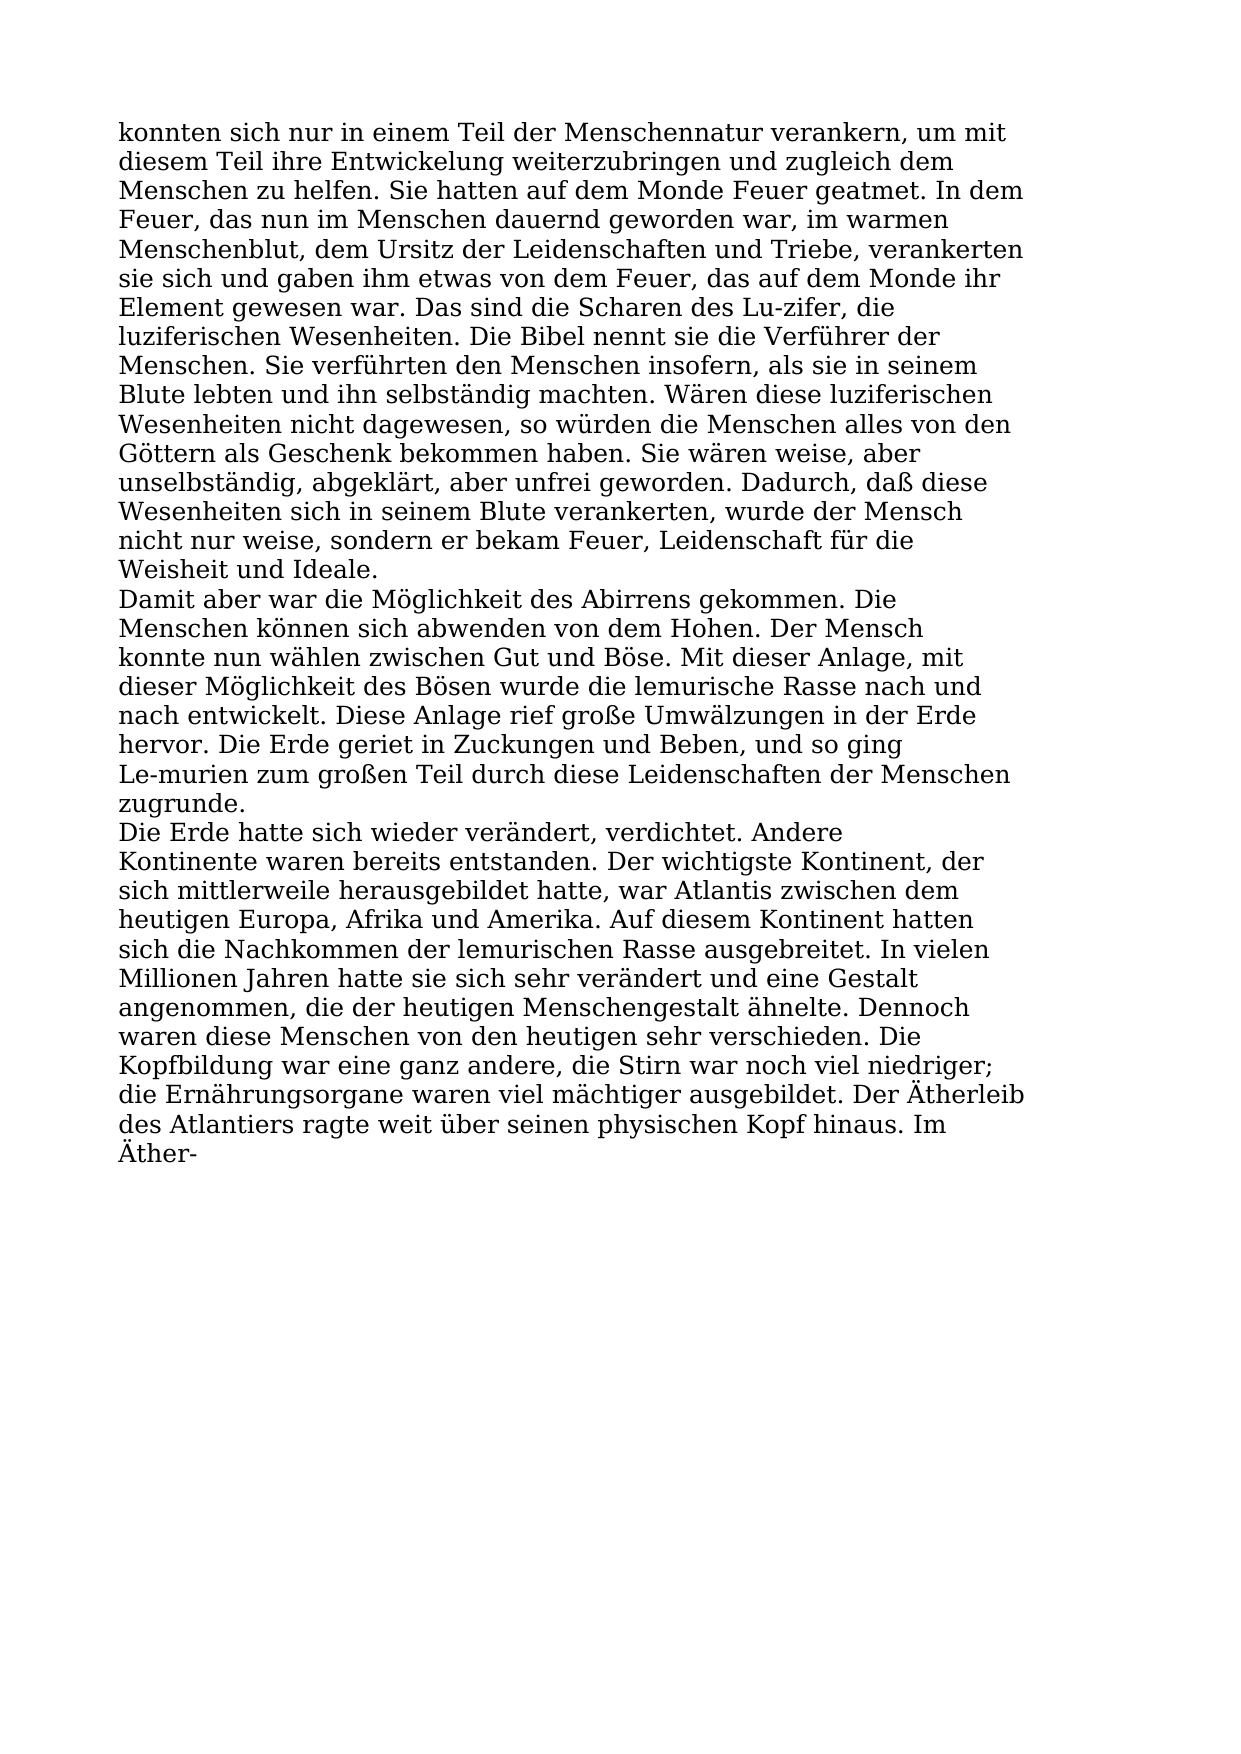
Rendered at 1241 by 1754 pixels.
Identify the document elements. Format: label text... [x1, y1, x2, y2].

text Feuer, das nun im Menschen dauernd geworden war, im warmen [118, 206, 1122, 235]
text Millionen Jahren hatte sie sich sehr verändert und eine Gestalt [118, 964, 1122, 993]
text Menschen zu helfen. Sie hatten auf dem Monde Feuer geatmet. In dem [118, 176, 1122, 206]
text konnte nun wählen zwischen Gut und Böse. Mit dieser Anlage, mit [118, 643, 1122, 672]
text Kontinente waren bereits entstanden. Der wichtigste Kontinent, der [118, 847, 1122, 876]
text dieser Möglichkeit des Bösen wurde die lemurische Rasse nach und [118, 672, 1122, 701]
text Blute lebten und ihn selbständig machten. Wären diese luziferischen [118, 381, 1122, 410]
text waren diese Menschen von den heutigen sehr verschieden. Die [118, 1022, 1122, 1051]
text Le-murien zum großen Teil durch diese Leidenschaften der Menschen [118, 760, 1122, 789]
text die Ernährungsorgane waren viel mächtiger ausgebildet. Der Ätherleib [118, 1081, 1122, 1110]
text Menschen können sich abwenden von dem Hohen. Der Mensch [118, 614, 1122, 643]
text Element gewesen war. Das sind die Scharen des Lu-zifer, die [118, 293, 1122, 322]
text konnten sich nur in einem Teil der Menschennatur verankern, um mit [118, 118, 1122, 147]
text nicht nur weise, sondern er bekam Feuer, Leidenschaft für die [118, 526, 1122, 556]
text Äther- [118, 1139, 1122, 1168]
text Damit aber war die Möglichkeit des Abirrens gekommen. Die [118, 585, 1122, 614]
text zugrunde. [118, 789, 1122, 818]
text Weisheit und Ideale. [118, 556, 1122, 585]
text Die Erde hatte sich wieder verändert, verdichtet. Andere [118, 818, 1122, 847]
text Kopfbildung war eine ganz andere, die Stirn war noch viel niedriger; [118, 1051, 1122, 1081]
text luziferischen Wesenheiten. Die Bibel nennt sie die Verführer der [118, 322, 1122, 351]
text angenommen, die der heutigen Menschengestalt ähnelte. Dennoch [118, 993, 1122, 1022]
text nach entwickelt. Diese Anlage rief große Umwälzungen in der Erde [118, 701, 1122, 731]
text Wesenheiten nicht dagewesen, so würden die Menschen alles von den [118, 410, 1122, 439]
text sich mittlerweile herausgebildet hatte, war Atlantis zwischen dem [118, 876, 1122, 906]
text diesem Teil ihre Entwickelung weiterzubringen und zugleich dem [118, 147, 1122, 176]
text Göttern als Geschenk bekommen haben. Sie wären weise, aber [118, 439, 1122, 468]
text des Atlantiers ragte weit über seinen physischen Kopf hinaus. Im [118, 1110, 1122, 1139]
text heutigen Europa, Afrika und Amerika. Auf diesem Kontinent hatten [118, 906, 1122, 935]
text Menschenblut, dem Ursitz der Leidenschaften und Triebe, verankerten [118, 235, 1122, 264]
text Menschen. Sie verführten den Menschen insofern, als sie in seinem [118, 351, 1122, 381]
text unselbständig, abgeklärt, aber unfrei geworden. Dadurch, daß diese [118, 468, 1122, 497]
text Wesenheiten sich in seinem Blute verankerten, wurde der Mensch [118, 497, 1122, 526]
text sie sich und gaben ihm etwas von dem Feuer, das auf dem Monde ihr [118, 264, 1122, 293]
text sich die Nachkommen der lemurischen Rasse ausgebreitet. In vielen [118, 935, 1122, 964]
text hervor. Die Erde geriet in Zuckungen und Beben, und so ging [118, 731, 1122, 760]
